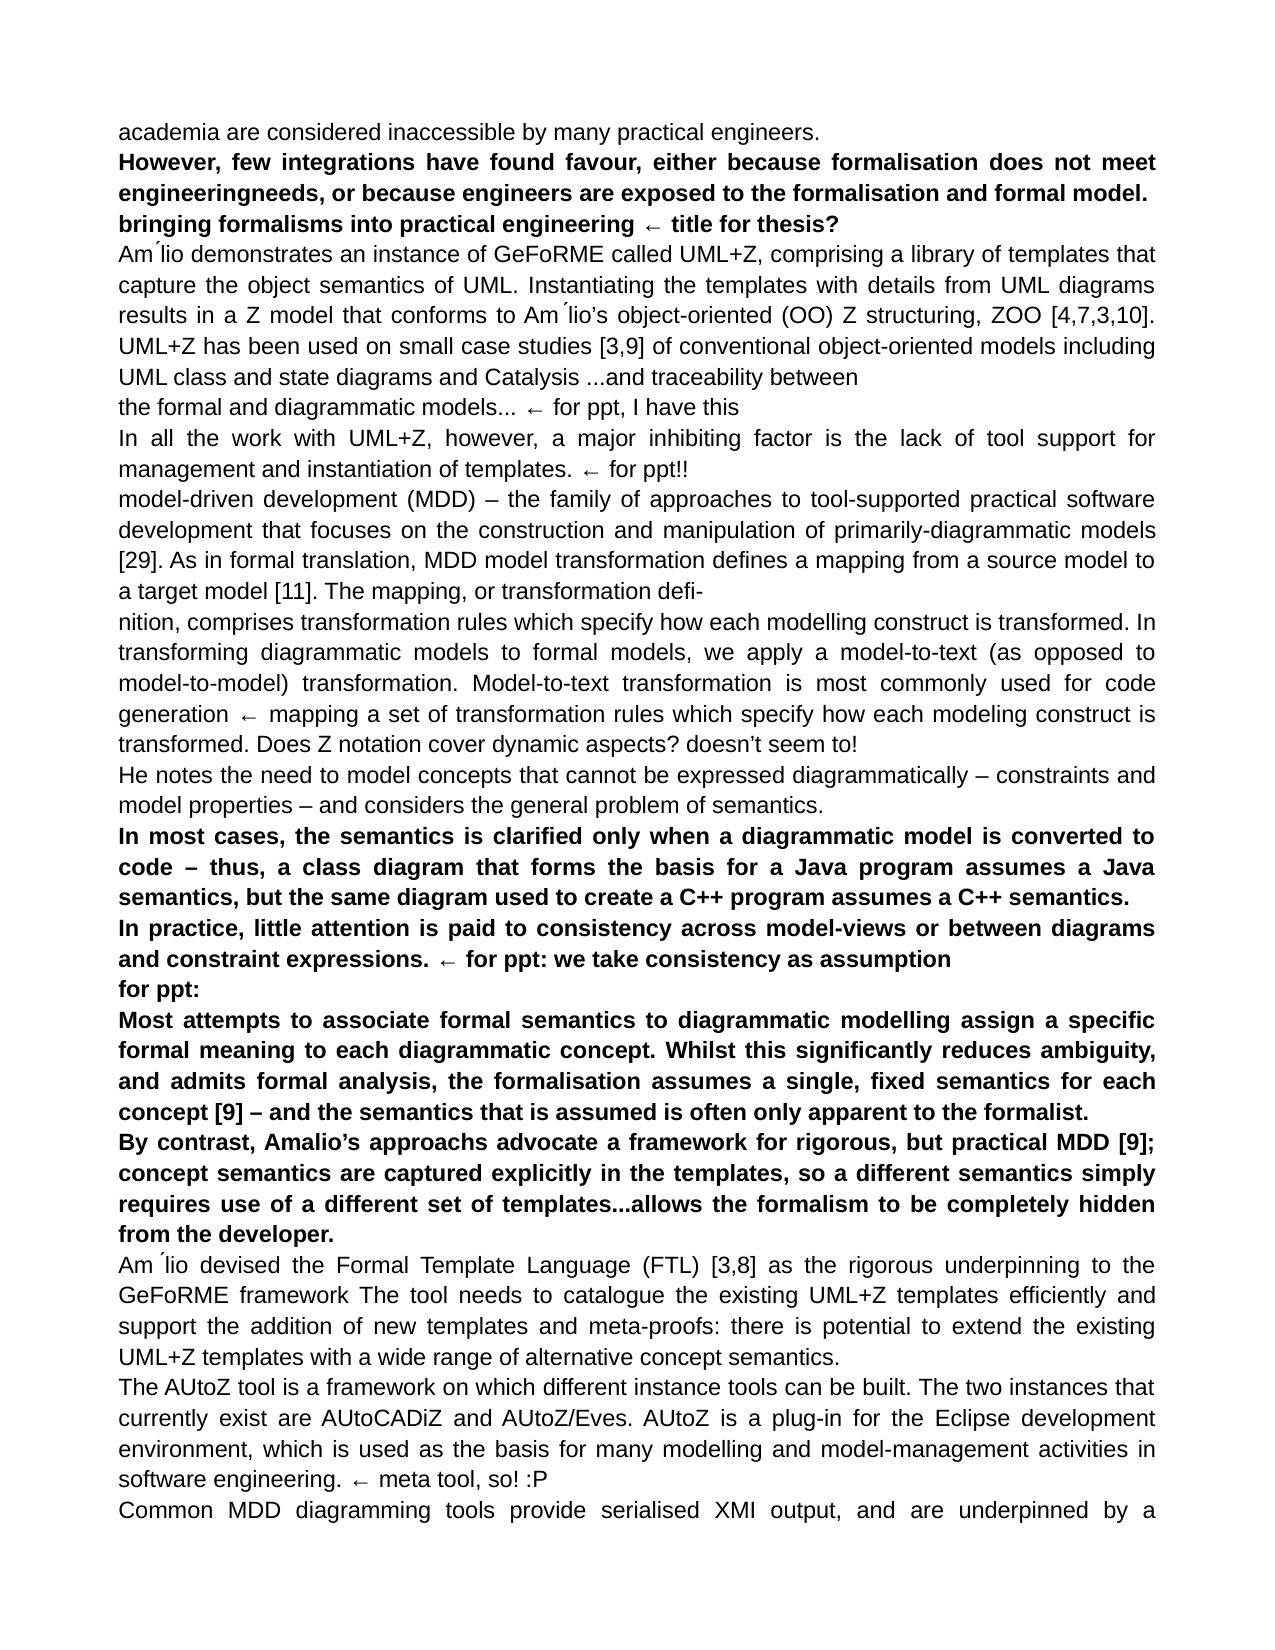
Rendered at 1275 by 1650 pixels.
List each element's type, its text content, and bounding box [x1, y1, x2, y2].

text model-driven development (MDD) – the family of approaches to tool-supported practical software development that focuses on the construction and manipulation of primarily-diagrammatic models [29]. As in formal translation, MDD model transformation defines a mapping from a source model to a target model [11]. The mapping, or transformation defi- [118, 486, 1157, 604]
text nition, comprises transformation rules which specify how each modelling construct is transformed. In transforming diagrammatic models to formal models, we apply a model-to-text (as opposed to model-to-model) transformation. Model-to-text transformation is most commonly used for code generation ← mapping a set of transformation rules which specify how each modeling construct is transformed. Does Z notation cover dynamic aspects? doesn’t seem to! [118, 608, 1157, 757]
text the formal and diagrammatic models... ← for ppt, I have this [118, 394, 1157, 421]
text He notes the need to model concepts that cannot be expressed diagrammatically – constraints and model properties – and considers the general problem of semantics. [118, 761, 1157, 819]
text academia are considered inaccessible by many practical engineers. [118, 118, 1157, 145]
text In all the work with UML+Z, however, a major inhibiting factor is the lack of tool support for management and instantiation of templates. ← for ppt!! [118, 424, 1157, 482]
text By contrast, Amalio’s approachs advocate a framework for rigorous, but practical MDD [9]; concept semantics are captured explicitly in the templates, so a different semantics simply requires use of a different set of templates...allows the formalism to be completely hidden from the developer. [118, 1129, 1157, 1247]
text Am ́lio demonstrates an instance of GeFoRME called UML+Z, comprising a library of templates that capture the object semantics of UML. Instantiating the templates with details from UML diagrams results in a Z model that conforms to Am ́lio’s object-oriented (OO) Z structuring, ZOO [4,7,3,10]. UML+Z has been used on small case studies [3,9] of conventional object-oriented models including UML class and state diagrams and Catalysis ...and traceability between [118, 241, 1157, 390]
text However, few integrations have found favour, either because formalisation does not meet engineeringneeds, or because engineers are exposed to the formalisation and formal model. [118, 149, 1157, 206]
text bringing formalisms into practical engineering ← title for thesis? [118, 210, 1157, 237]
text Most attempts to associate formal semantics to diagrammatic modelling assign a specific formal meaning to each diagrammatic concept. Whilst this significantly reduces ambiguity, and admits formal analysis, the formalisation assumes a single, fixed semantics for each concept [9] – and the semantics that is assumed is often only apparent to the formalist. [118, 1006, 1157, 1125]
text The AUtoZ tool is a framework on which different instance tools can be built. The two instances that currently exist are AUtoCADiZ and AUtoZ/Eves. AUtoZ is a plug-in for the Eclipse development environment, which is used as the basis for many modelling and model-management activities in software engineering. ← meta tool, so! :P [118, 1374, 1157, 1492]
text Am ́lio devised the Formal Template Language (FTL) [3,8] as the rigorous underpinning to the GeFoRME framework The tool needs to catalogue the existing UML+Z templates efficiently and support the addition of new templates and meta-proofs: there is potential to extend the existing UML+Z templates with a wide range of alternative concept semantics. [118, 1251, 1157, 1370]
text In most cases, the semantics is clarified only when a diagrammatic model is converted to code – thus, a class diagram that forms the basis for a Java program assumes a Java semantics, but the same diagram used to create a C++ program assumes a C++ semantics. [118, 822, 1157, 911]
text for ppt: [118, 976, 1157, 1002]
text Common MDD diagramming tools provide serialised XMI output, and are underpinned by a [118, 1496, 1157, 1523]
text In practice, little attention is paid to consistency across model-views or between diagrams and constraint expressions. ← for ppt: we take consistency as assumption [118, 914, 1157, 972]
